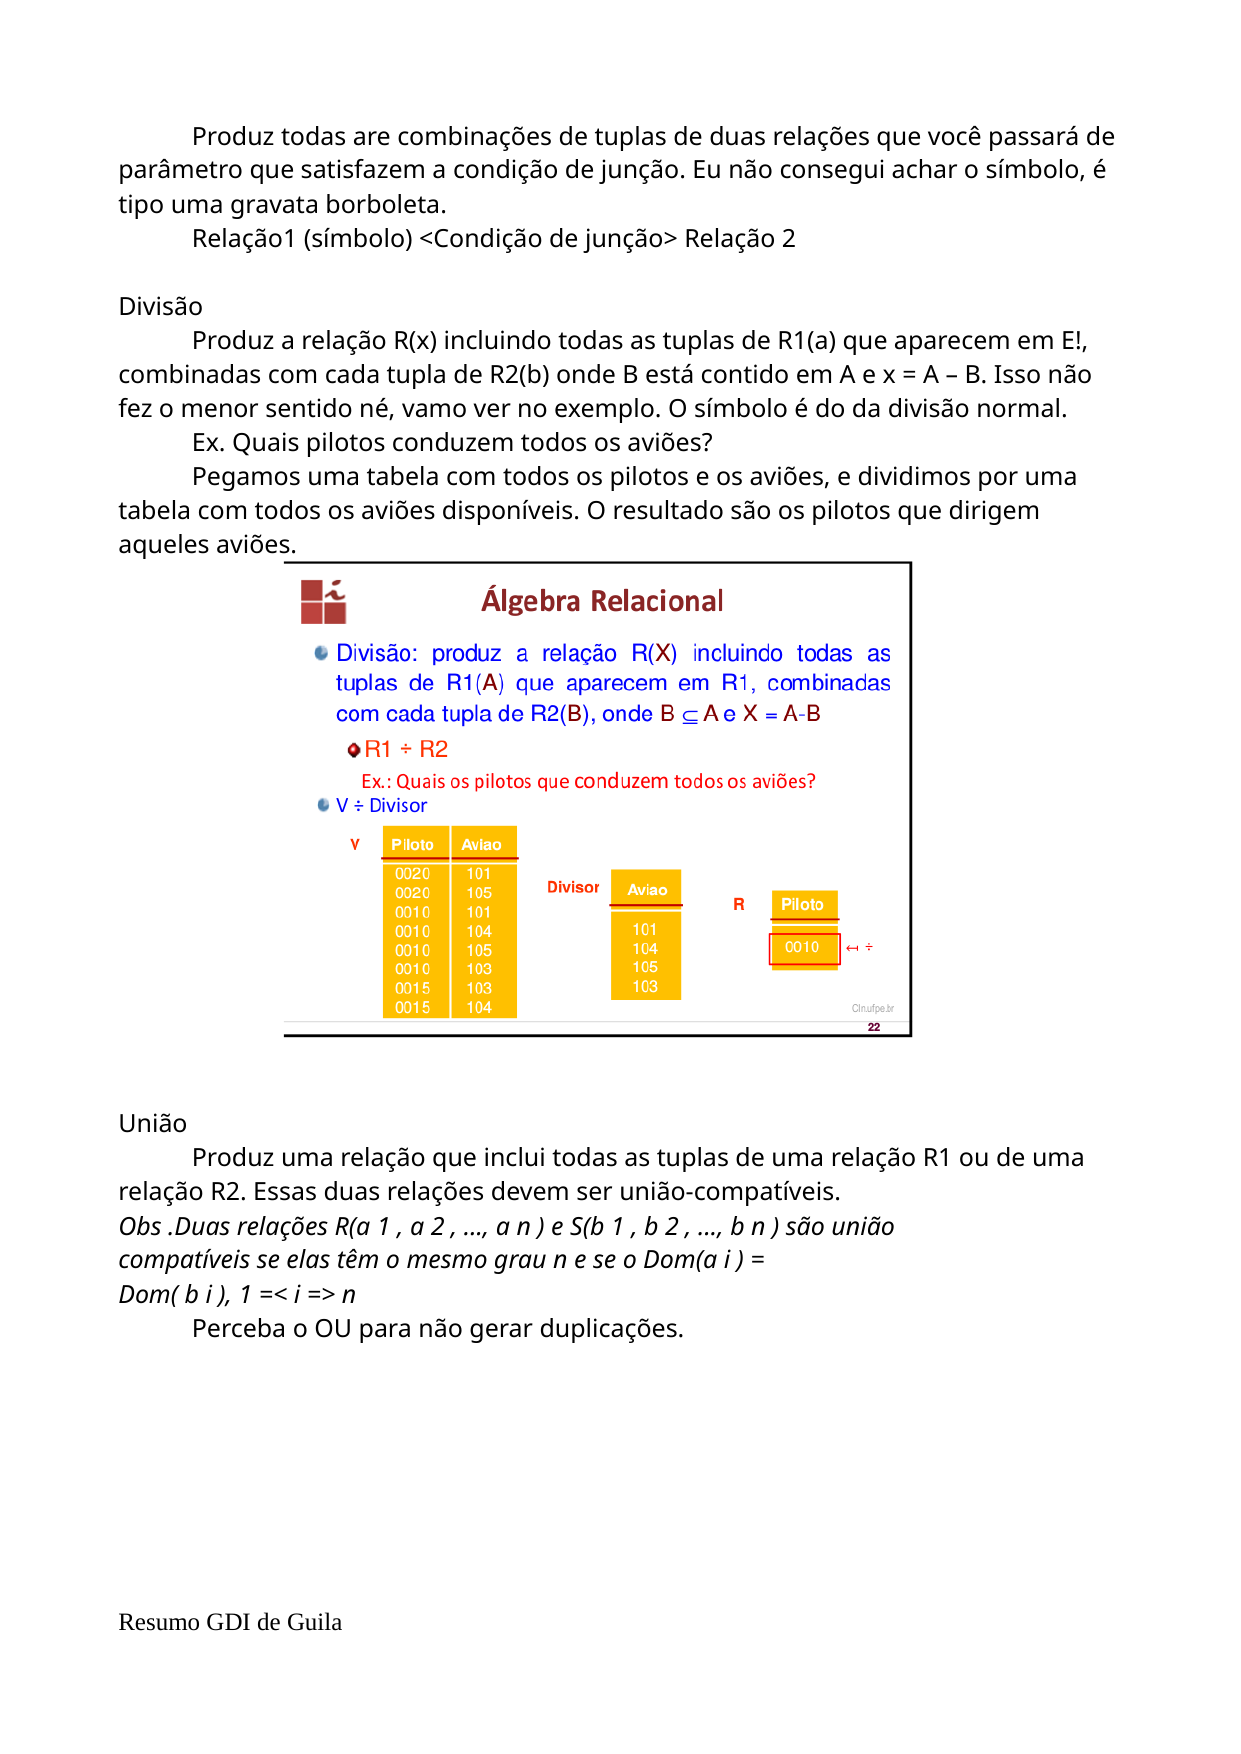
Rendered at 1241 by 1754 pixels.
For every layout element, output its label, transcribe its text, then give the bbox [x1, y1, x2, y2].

text União [118, 1106, 1122, 1140]
text Produz a relação R(x) incluindo todas as tuplas de R1(a) que aparecem em E!, combinadas com cada tupla de R2(b) onde B está contido em A e x = A – B. Isso não fez o menor sentido né, vamo ver no exemplo. O símbolo é do da divisão normal. [118, 322, 1122, 425]
text Ex. Quais pilotos conduzem todos os aviões? [118, 425, 1122, 459]
text Obs .Duas relações R(a 1 , a 2 , ..., a n ) e S(b 1 , b 2 , ..., b n ) são união [118, 1208, 1122, 1242]
picture [283, 561, 544, 1038]
text Perceba o OU para não gerar duplicações. [118, 1310, 1122, 1344]
text Produz todas are combinações de tuplas de duas relações que você passará de parâmetro que satisfazem a condição de junção. Eu não consegui achar o símbolo, é tipo uma gravata borboleta. [118, 118, 1122, 220]
text Dom( b i ), 1 =< i => n [118, 1276, 1122, 1310]
text Divisão [118, 288, 1122, 322]
text Produz uma relação que inclui todas as tuplas de uma relação R1 ou de uma relação R2. Essas duas relações devem ser união-compatíveis. [118, 1140, 1122, 1208]
text compatíveis se elas têm o mesmo grau n e se o Dom(a i ) = [118, 1242, 1122, 1276]
text Pegamos uma tabela com todos os pilotos e os aviões, e dividimos por uma tabela com todos os aviões disponíveis. O resultado são os pilotos que dirigem aqueles aviões. [118, 459, 1122, 561]
text Relação1 (símbolo) <Condição de junção> Relação 2 [118, 220, 1122, 254]
